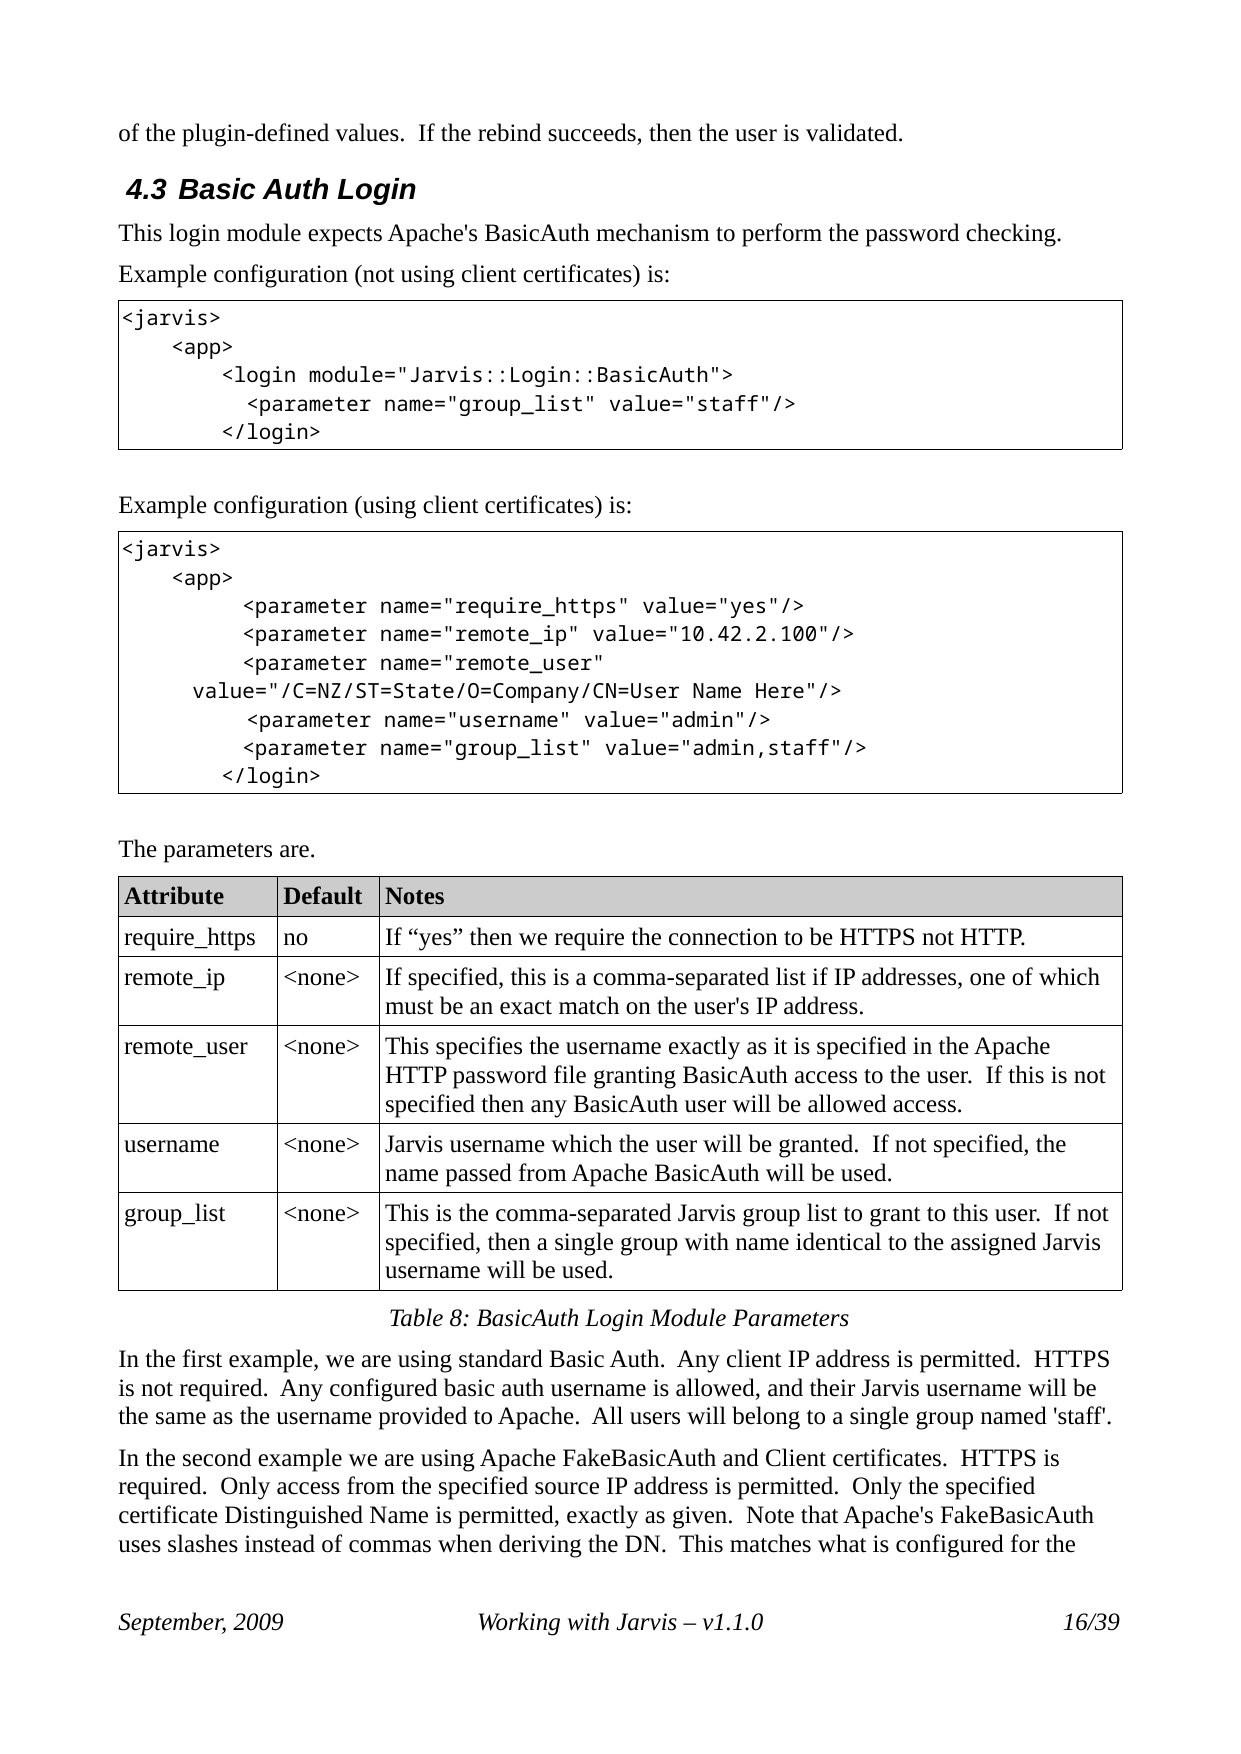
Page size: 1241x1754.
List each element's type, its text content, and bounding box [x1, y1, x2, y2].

text The parameters are. [118, 834, 1122, 863]
table_cell If “yes” then we require the connection to be HTTPS not HTTP. [380, 917, 1122, 956]
text <jarvis> [119, 532, 1122, 559]
table_cell username [119, 1124, 277, 1192]
text Example configuration (using client certificates) is: [118, 490, 1122, 519]
table_cell <none> [278, 957, 379, 1025]
text </login> [119, 414, 1122, 449]
text <login module="Jarvis::Login::BasicAuth"> [119, 357, 1122, 386]
text In the second example we are using Apache FakeBasicAuth and Client certificates. HTTPS is required. Only access from the specified source IP address is permitted. Only the specified certificate Distinguished Name is permitted, exactly as given. Note that Apache's FakeBasicAuth uses slashes instead of commas when deriving the DN. This matches what is configured for the [118, 1443, 1122, 1558]
subtitle Basic Auth Login [118, 172, 1122, 205]
text <app> [119, 329, 1122, 357]
table_cell remote_ip [119, 957, 277, 1025]
table_cell This specifies the username exactly as it is specified in the Apache HTTP password file granting BasicAuth access to the user. If this is not specified then any BasicAuth user will be allowed access. [380, 1026, 1122, 1123]
table_header Notes [380, 877, 1122, 916]
table_cell remote_user [119, 1026, 277, 1123]
text In the first example, we are using standard Basic Auth. Any client IP address is permitted. HTTPS is not required. Any configured basic auth username is allowed, and their Jarvis username will be the same as the username provided to Apache. All users will belong to a single group named 'staff'. [118, 1344, 1122, 1430]
text of the plugin-defined values. If the rebind succeeds, then the user is validated. [118, 118, 1122, 147]
text <parameter name="group_list" value="staff"/> [119, 386, 1122, 414]
table_cell <none> [278, 1124, 379, 1192]
text This login module expects Apache's BasicAuth mechanism to perform the password checking. [118, 218, 1122, 247]
table_cell <none> [278, 1026, 379, 1123]
text value="/C=NZ/ST=State/O=Company/CN=User Name Here"/> [119, 673, 1122, 702]
text <app> [119, 559, 1122, 588]
text <parameter name="remote_user" [119, 645, 1122, 673]
text <parameter name="group_list" value="admin,staff"/> [119, 730, 1122, 759]
text Table 8: BasicAuth Login Module Parameters [118, 1303, 1122, 1331]
text <jarvis> [119, 301, 1122, 329]
text <parameter name="remote_ip" value="10.42.2.100"/> [119, 616, 1122, 645]
text </login> [119, 759, 1122, 793]
text <parameter name="require_https" value="yes"/> [119, 588, 1122, 616]
table_cell no [278, 917, 379, 956]
text <parameter name="username" value="admin"/> [119, 702, 1122, 730]
table_cell <none> [278, 1193, 379, 1290]
table_cell This is the comma-separated Jarvis group list to grant to this user. If not specified, then a single group with name identical to the assigned Jarvis username will be used. [380, 1193, 1122, 1290]
text Example configuration (not using client certificates) is: [118, 259, 1122, 288]
table_cell If specified, this is a comma-separated list if IP addresses, one of which must be an exact match on the user's IP address. [380, 957, 1122, 1025]
table_cell require_https [119, 917, 277, 956]
table_cell Jarvis username which the user will be granted. If not specified, the name passed from Apache BasicAuth will be used. [380, 1124, 1122, 1192]
table_header Default [278, 877, 379, 916]
table_cell group_list [119, 1193, 277, 1290]
table_header Attribute [119, 877, 277, 916]
